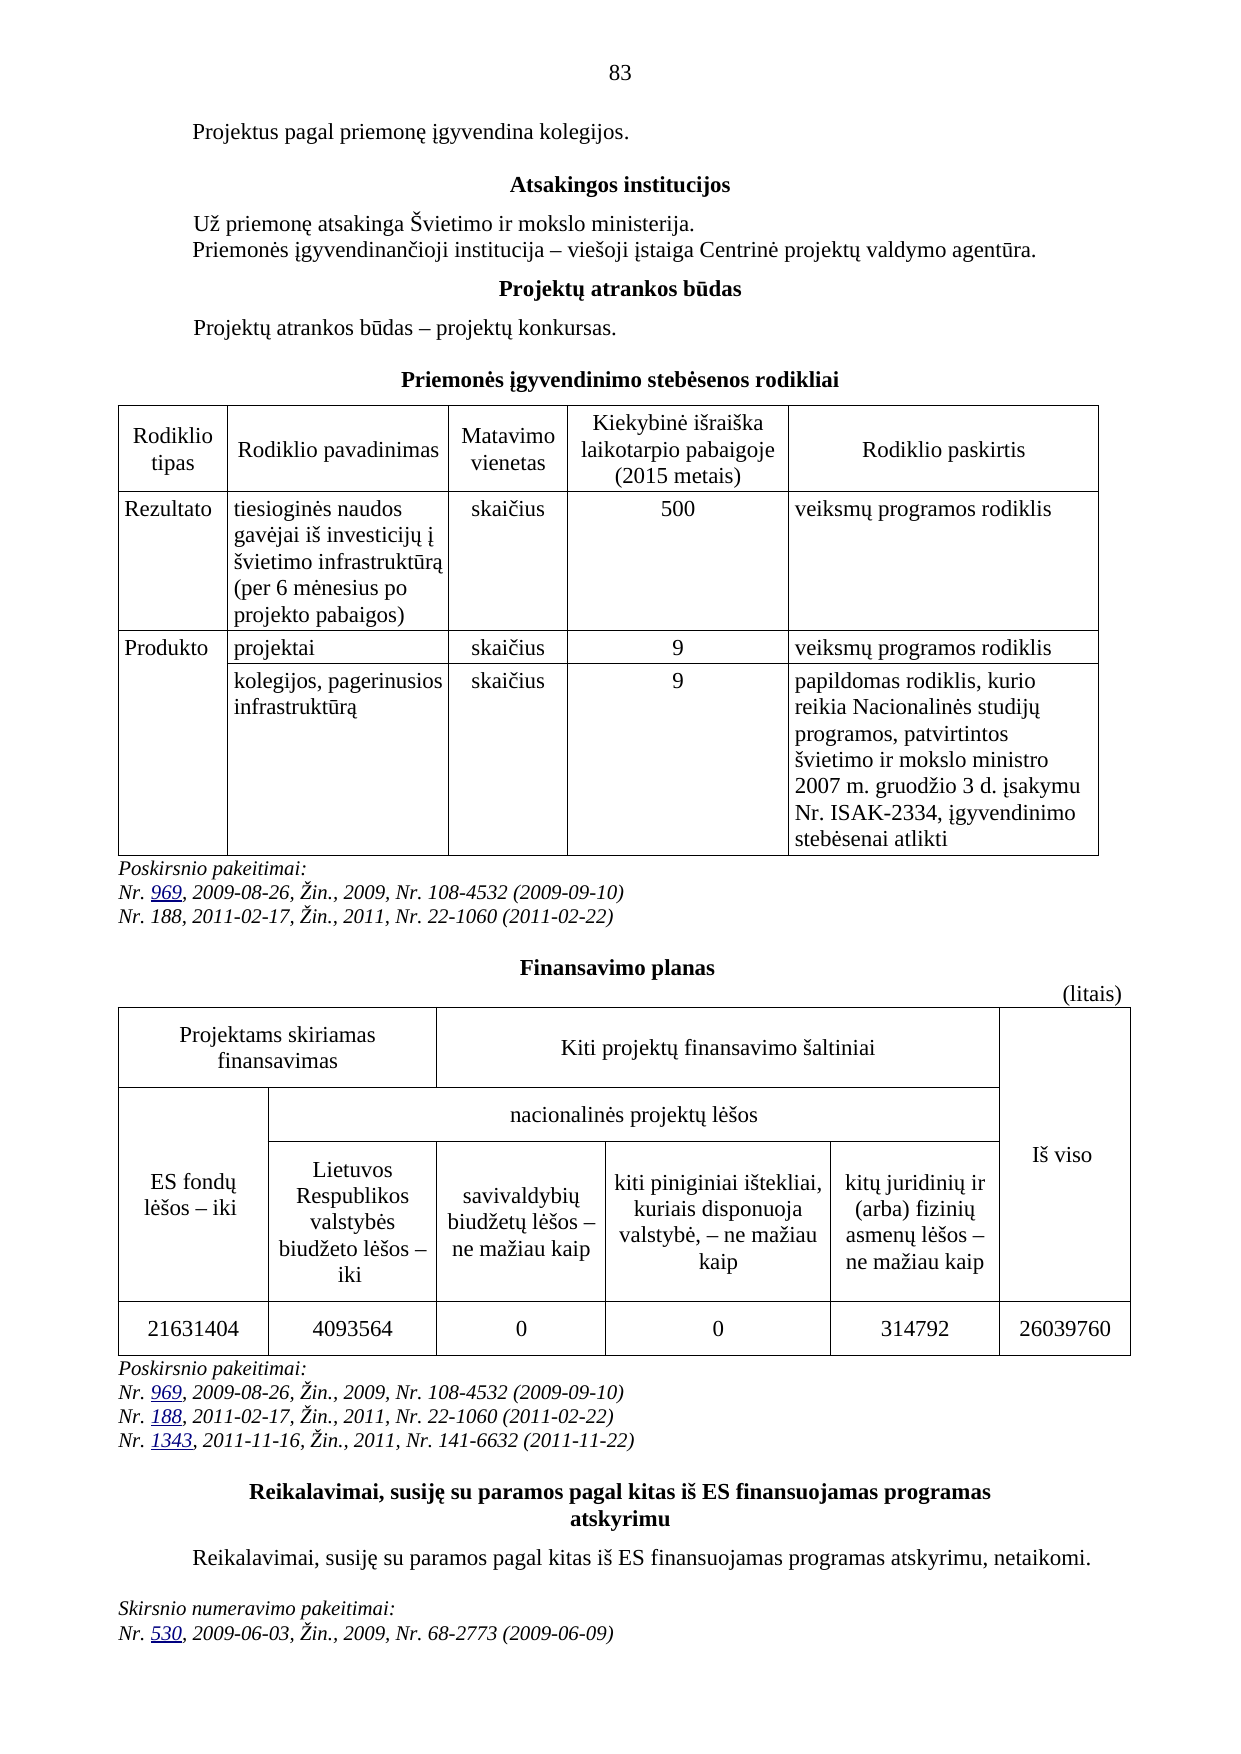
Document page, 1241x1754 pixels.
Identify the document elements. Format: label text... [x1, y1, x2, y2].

text Nr. 188, 2011-02-17, Žin., 2011, Nr. 22-1060 (2011-02-22) [118, 1404, 1122, 1428]
table_cell veiksmų programos rodiklis [789, 631, 1098, 663]
table_cell Produkto [119, 631, 227, 854]
text Nr. 188, 2011-02-17, Žin., 2011, Nr. 22-1060 (2011-02-22) [118, 904, 1122, 928]
table_cell projektai [228, 631, 448, 663]
table_cell 0 [437, 1302, 605, 1355]
table_cell 9 [568, 631, 788, 663]
table_cell 9 [568, 664, 788, 854]
table_header Projektams skiriamas finansavimas [119, 1008, 436, 1087]
table_header Rodiklio pavadinimas [228, 406, 448, 491]
text (litais) [118, 980, 1122, 1007]
table_cell veiksmų programos rodiklis [789, 492, 1098, 630]
text Skirsnio numeravimo pakeitimai: [118, 1596, 1122, 1620]
text Nr. 969, 2009-08-26, Žin., 2009, Nr. 108-4532 (2009-09-10) [118, 1380, 1122, 1404]
table_header Kiti projektų finansavimo šaltiniai [437, 1008, 999, 1087]
table_header Kiekybinė išraiška laikotarpio pabaigoje (2015 metais) [568, 406, 788, 491]
text Nr. 969, 2009-08-26, Žin., 2009, Nr. 108-4532 (2009-09-10) [118, 879, 1122, 904]
table_cell Rezultato [119, 492, 227, 630]
text Priemonės įgyvendinimo stebėsenos rodikliai [118, 366, 1122, 393]
table_cell tiesioginės naudos gavėjai iš investicijų į švietimo infrastruktūrą (per 6 mėnesius po projekto pabaigos) [228, 492, 448, 630]
table_cell 500 [568, 492, 788, 630]
table_cell skaičius [449, 492, 567, 630]
text Projektus pagal priemonę įgyvendina kolegijos. [118, 118, 1122, 144]
text Poskirsnio pakeitimai: [118, 1356, 1122, 1380]
text Poskirsnio pakeitimai: [118, 856, 1122, 879]
table_header Rodiklio paskirtis [789, 406, 1098, 491]
table_cell 4093564 [269, 1302, 436, 1355]
table_cell savivaldybių biudžetų lėšos – ne mažiau kaip [437, 1142, 605, 1301]
table_cell kolegijos, pagerinusios infrastruktūrą [228, 664, 448, 854]
table_cell skaičius [449, 631, 567, 663]
table_cell nacionalinės projektų lėšos [269, 1088, 999, 1141]
table_header Iš viso [1000, 1008, 1130, 1301]
text Atsakingos institucijos [118, 171, 1122, 197]
table_cell Lietuvos Respublikos valstybės biudžeto lėšos – iki [269, 1142, 436, 1301]
text Reikalavimai, susiję su paramos pagal kitas iš ES finansuojamas programas atskyrimu [118, 1478, 1122, 1531]
table_header Matavimo vienetas [449, 406, 567, 491]
table_cell 0 [606, 1302, 830, 1355]
text Už priemonę atsakinga Švietimo ir mokslo ministerija. [118, 210, 1122, 236]
text Finansavimo planas [118, 954, 1122, 980]
text Reikalavimai, susiję su paramos pagal kitas iš ES finansuojamas programas atskyrimu, netaikomi. [118, 1544, 1122, 1570]
text Projektų atrankos būdas [118, 275, 1122, 301]
text Nr. 530, 2009-06-03, Žin., 2009, Nr. 68-2773 (2009-06-09) [118, 1620, 1122, 1644]
table_header Rodiklio tipas [119, 406, 227, 491]
table_cell kiti piniginiai ištekliai, kuriais disponuoja valstybė, – ne mažiau kaip [606, 1142, 830, 1301]
text Priemonės įgyvendinančioji institucija – viešoji įstaiga Centrinė projektų valdymo agentūra. [118, 236, 1122, 262]
text Projektų atrankos būdas – projektų konkursas. [156, 314, 1122, 340]
table_cell skaičius [449, 664, 567, 854]
table_cell kitų juridinių ir (arba) fizinių asmenų lėšos – ne mažiau kaip [831, 1142, 999, 1301]
table_cell papildomas rodiklis, kurio reikia Nacionalinės studijų programos, patvirtintos švietimo ir mokslo ministro 2007 m. gruodžio 3 d. įsakymu Nr. ISAK-2334, įgyvendinimo stebėsenai atlikti [789, 664, 1098, 854]
table_cell 21631404 [119, 1302, 268, 1355]
table_cell ES fondų lėšos – iki [119, 1088, 268, 1301]
table_cell 26039760 [1000, 1302, 1130, 1355]
table_cell 314792 [831, 1302, 999, 1355]
text Nr. 1343, 2011-11-16, Žin., 2011, Nr. 141-6632 (2011-11-22) [118, 1428, 1122, 1452]
